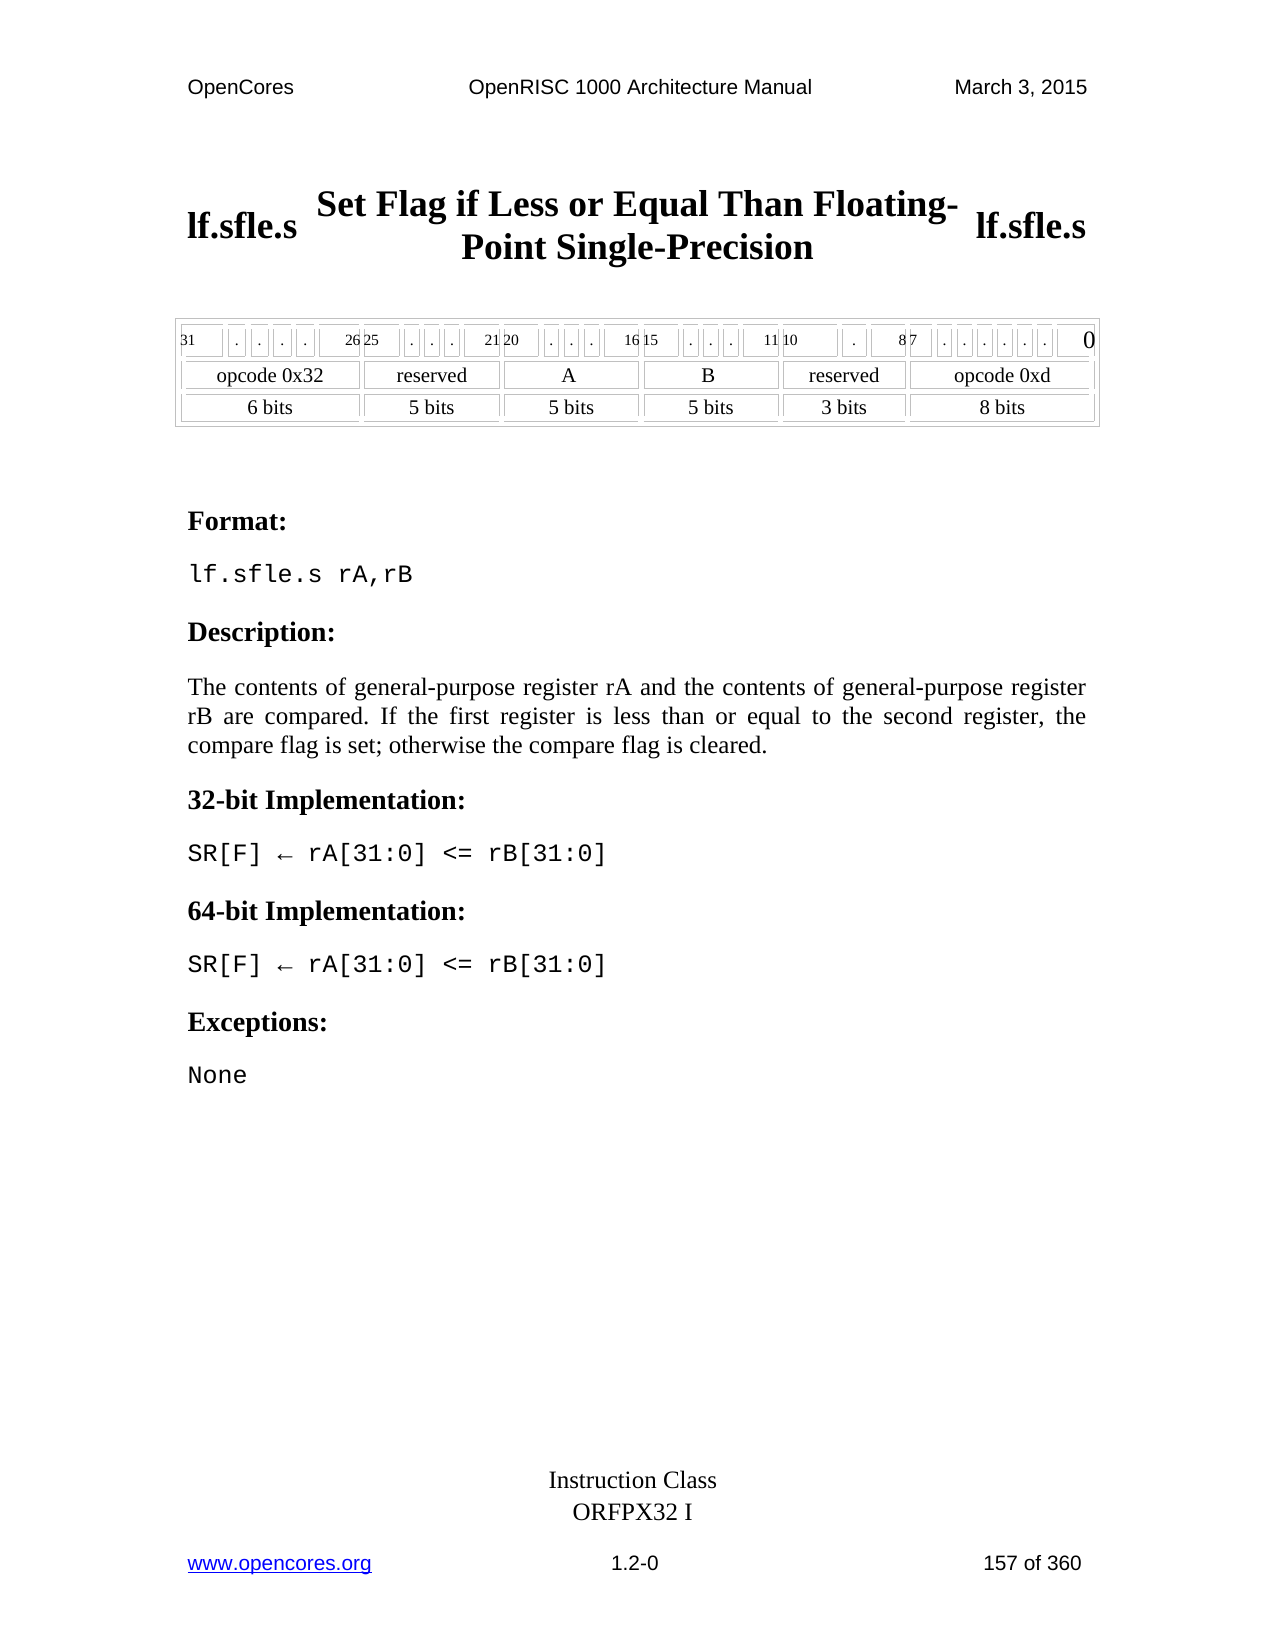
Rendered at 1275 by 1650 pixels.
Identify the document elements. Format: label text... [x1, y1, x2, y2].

text SR[F] ← rA[31:0] <= rB[31:0] [187, 952, 1087, 980]
text Exceptions: [187, 1005, 1087, 1037]
text Description: [187, 615, 1087, 647]
text None [187, 1062, 1087, 1091]
text SR[F] ← rA[31:0] <= rB[31:0] [187, 841, 1087, 869]
text The contents of general-purpose register rA and the contents of general-purpose register rB are compared. If the first register is less than or equal to the second register, the compare flag is set; otherwise the compare flag is cleared. [187, 672, 1087, 758]
text 32-bit Implementation: [187, 783, 1087, 816]
text 64-bit Implementation: [187, 894, 1087, 927]
text Format: [187, 504, 1087, 536]
text lf.sfle.s rA,rB [187, 561, 1087, 590]
